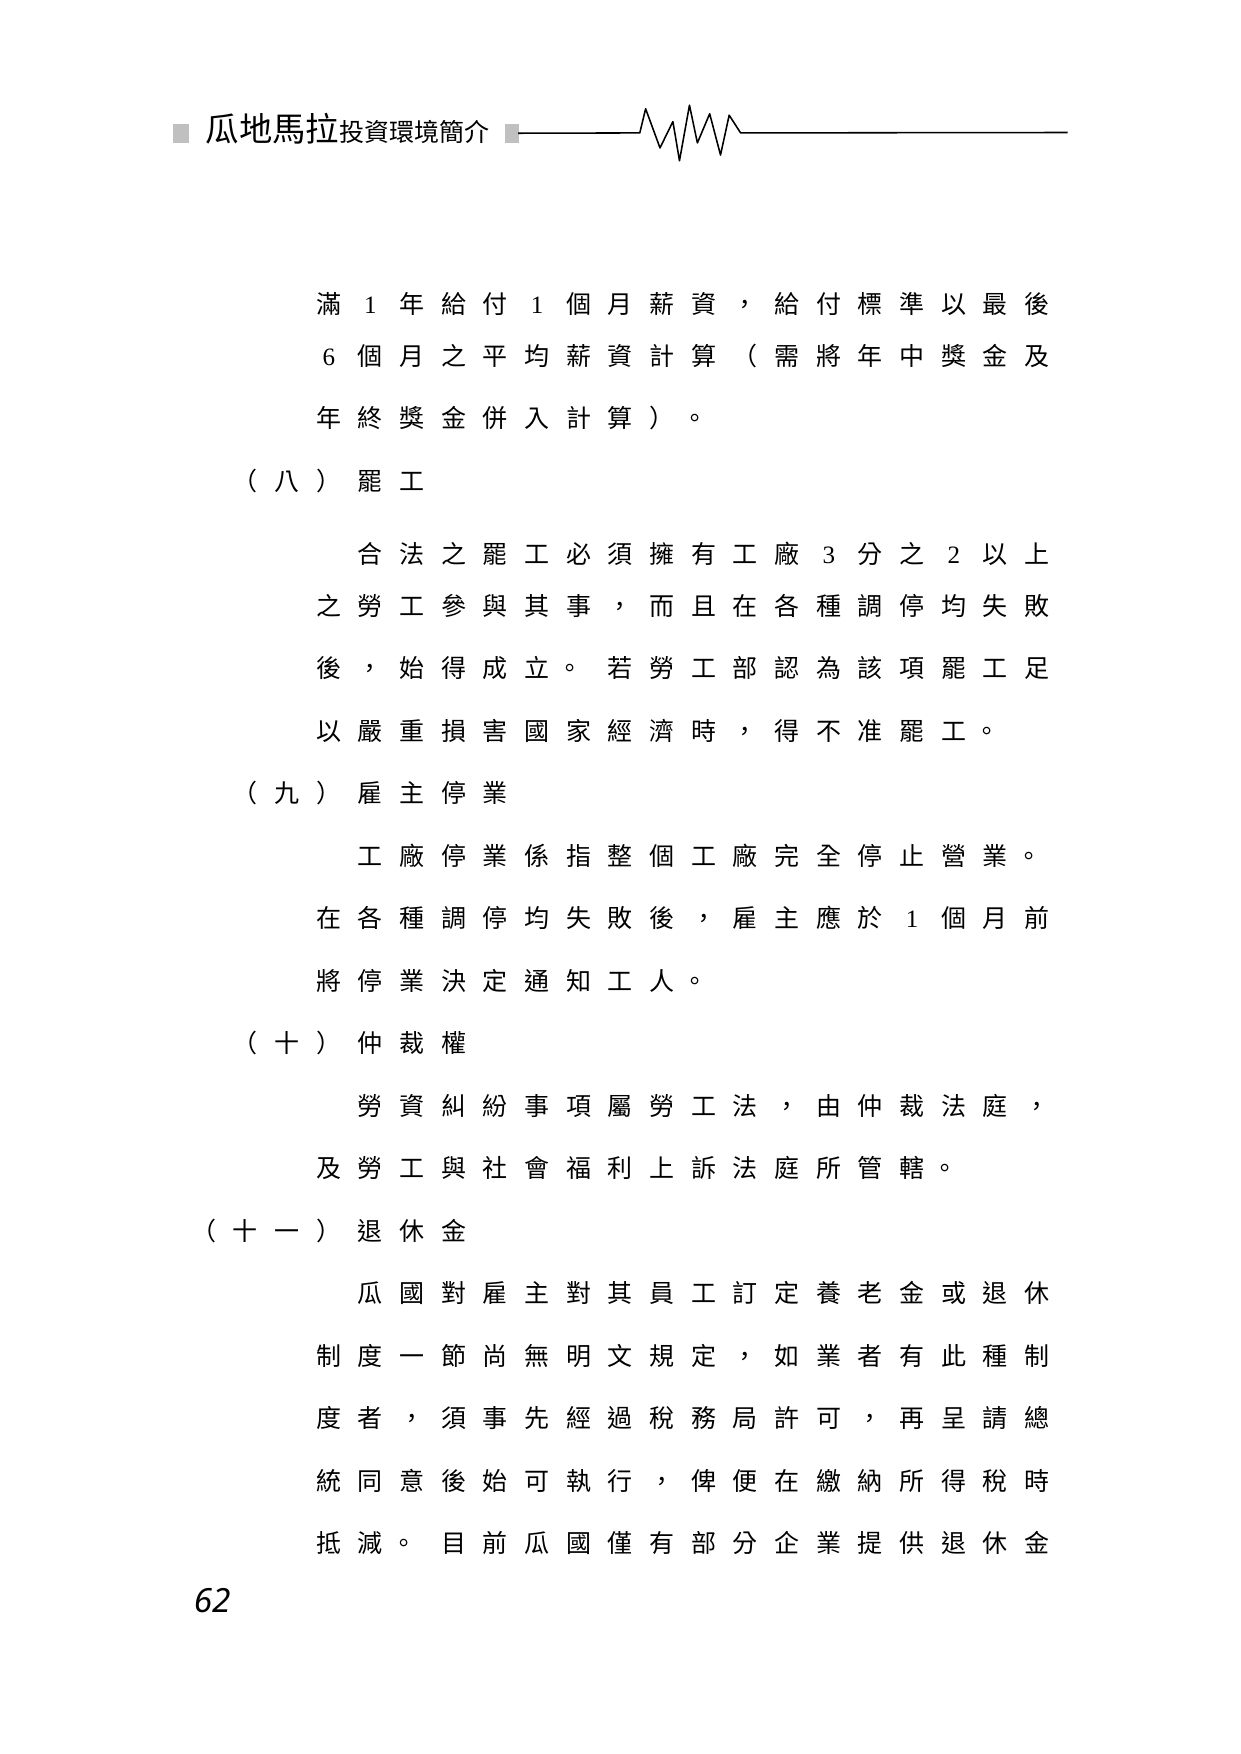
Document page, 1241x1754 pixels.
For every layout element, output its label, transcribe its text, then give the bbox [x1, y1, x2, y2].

text 合法之罷工必須擁有工廠3分之2以上之勞工參與其事，而且在各種調停均失敗後，始得成立。若勞工部認為該項罷工足以嚴重損害國家經濟時，得不准罷工。 [281, 500, 1058, 750]
text 工廠停業係指整個工廠完全停止營業。在各種調停均失敗後，雇主應於1個月前將停業決定通知工人。 [281, 813, 1058, 1000]
text （九）雇主停業 [207, 750, 1058, 813]
text （八）罷工 [207, 438, 1058, 500]
text （十一）退休金 [183, 1188, 1058, 1250]
text 瓜國對雇主對其員工訂定養老金或退休制度一節尚無明文規定，如業者有此種制度者，須事先經過稅務局許可，再呈請總統同意後始可執行，俾便在繳納所得稅時抵減。目前瓜國僅有部分企業提供退休金 [281, 1250, 1058, 1563]
text 滿1年給付1個月薪資，給付標準以最後6個月之平均薪資計算（需將年中獎金及年終獎金併入計算）。 [281, 250, 1058, 438]
text （十）仲裁權 [207, 1000, 1058, 1063]
text 勞資糾紛事項屬勞工法，由仲裁法庭，及勞工與社會福利上訴法庭所管轄。 [281, 1063, 1058, 1188]
